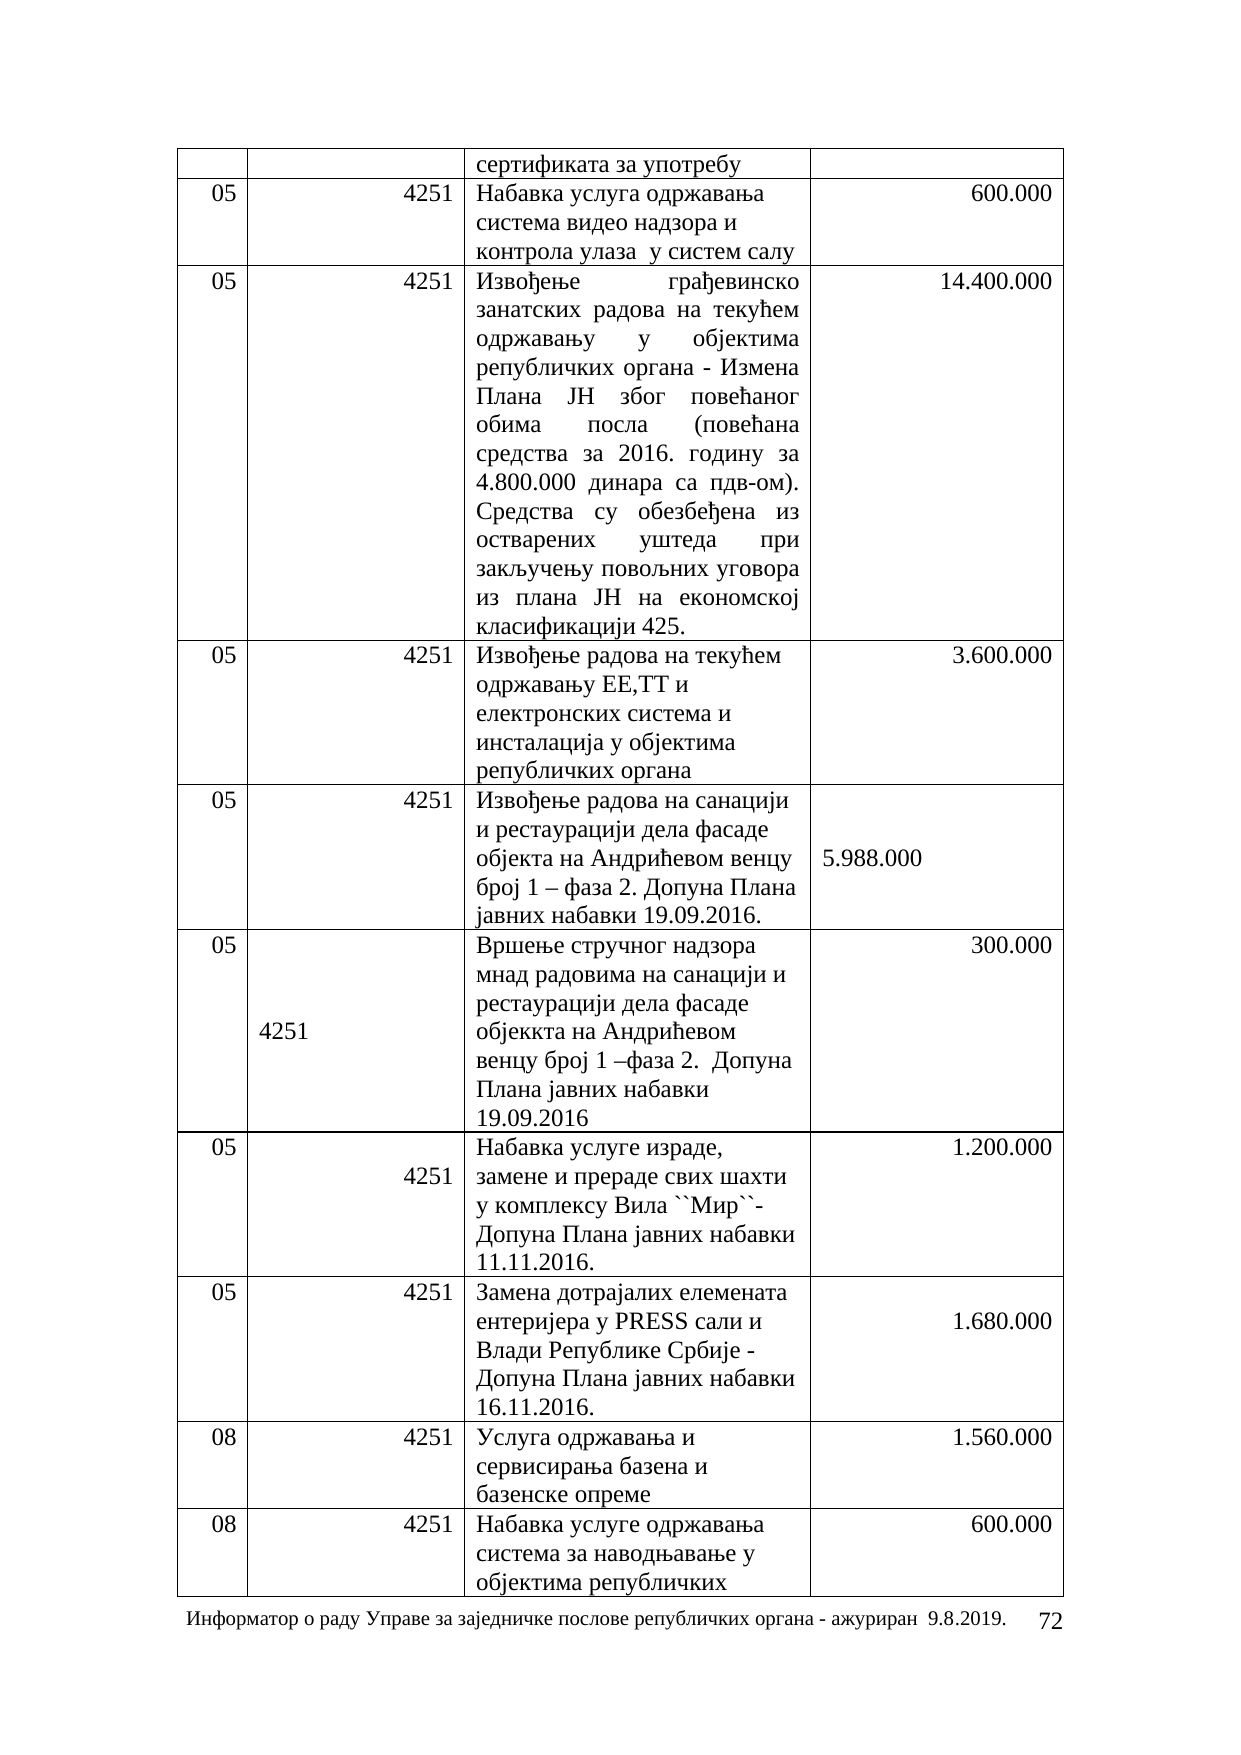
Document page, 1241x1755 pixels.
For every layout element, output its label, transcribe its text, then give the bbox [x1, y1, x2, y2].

table_cell Извођење грађевинско занатских радова на текућем одржавању у објектима републичких органа - Измена Плана ЈН због повећаног обима посла (повећана средства за 2016. годину за 4.800.000 динара са пдв-ом). Средства су обезбеђена из остварених уштеда при закључењу повољних уговора из плана ЈН на економској класификацији 425. [465, 266, 810, 639]
table_cell Замена дотрајалих елемената ентеријера у PRESS сали и Влади Републике Србије - Допуна Плана јавних набавки 16.11.2016. [465, 1277, 810, 1421]
table_cell 4251 [248, 1133, 464, 1276]
table_cell [178, 149, 247, 177]
table_cell 1.680.000 [811, 1277, 1063, 1421]
table_cell сертификата за употребу [465, 149, 810, 177]
table_cell 4251 [248, 179, 464, 265]
table_cell Набавка услуге израде, замене и прераде свих шахти у комплексу Вила ``Мир``- Допуна Плана јавних набавки 11.11.2016. [465, 1133, 810, 1276]
table_cell Набавка услуге одржавања система за наводњавање у објектима републичких [465, 1509, 810, 1596]
table_cell Вршење стручног надзора мнад радовима на санацији и рестаурацији дела фасаде објеккта на Андрићевом венцу број 1 –фаза 2. Допуна Плана јавних набавки 19.09.2016 [465, 930, 810, 1131]
table_cell 05 [178, 179, 247, 265]
table_cell 4251 [248, 641, 464, 784]
table_cell 05 [178, 1133, 247, 1276]
table_cell 3.600.000 [811, 641, 1063, 784]
table_cell 08 [178, 1509, 247, 1596]
table_cell 4251 [248, 1277, 464, 1421]
table_cell 4251 [248, 1422, 464, 1508]
table_cell 1.560.000 [811, 1422, 1063, 1508]
table_cell 4251 [248, 1509, 464, 1596]
table_cell 05 [178, 266, 247, 639]
table_cell Набавка услуга одржавања система видео надзора и контрола улаза у систем салу [465, 179, 810, 265]
table_cell 05 [178, 641, 247, 784]
table_cell 05 [178, 930, 247, 1131]
table_cell 300.000 [811, 930, 1063, 1131]
table_cell Извођење радова на санацији и рестаурацији дела фасаде објекта на Андрићевом венцу број 1 – фаза 2. Допуна Плана јавних набавки 19.09.2016. [465, 785, 810, 929]
table_cell 05 [178, 785, 247, 929]
table_cell 4251 [248, 930, 464, 1131]
table_cell 5.988.000 [811, 785, 1063, 929]
table_cell 1.200.000 [811, 1133, 1063, 1276]
table_cell Услуга одржавања и сервисирања базена и базенске опреме [465, 1422, 810, 1508]
table_cell 05 [178, 1277, 247, 1421]
table_cell [248, 149, 464, 177]
table_cell Извођење радова на текућем одржавању ЕЕ,ТТ и електронских система и инсталација у објектима републичких органа [465, 641, 810, 784]
table_cell [811, 149, 1063, 177]
table_cell 4251 [248, 266, 464, 639]
table_cell 4251 [248, 785, 464, 929]
table_cell 600.000 [811, 179, 1063, 265]
table_cell 08 [178, 1422, 247, 1508]
table_cell 600.000 [811, 1509, 1063, 1596]
table_cell 14.400.000 [811, 266, 1063, 639]
